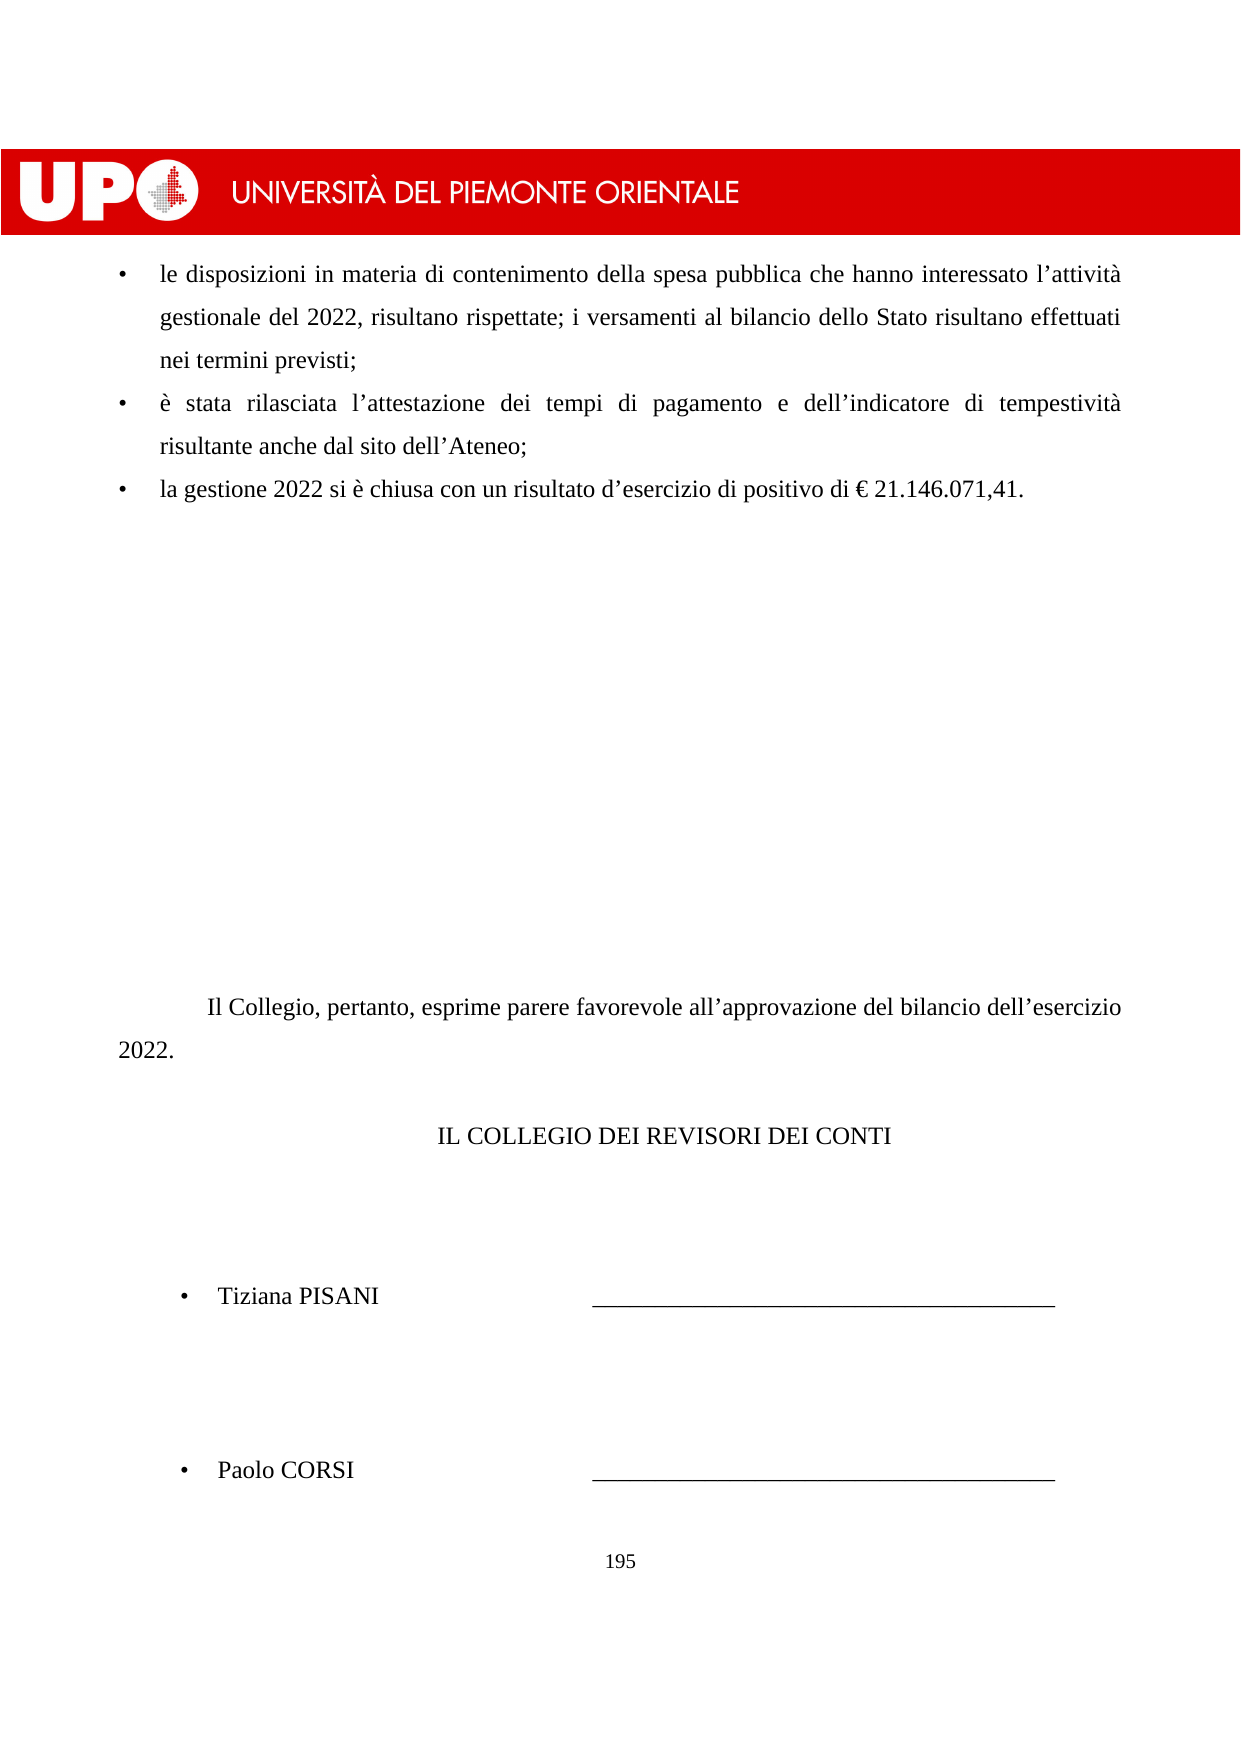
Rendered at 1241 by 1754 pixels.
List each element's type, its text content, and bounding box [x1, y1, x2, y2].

list Paolo CORSI _____________________________________ [118, 1455, 1117, 1484]
list Tiziana PISANI _____________________________________ [118, 1281, 1117, 1310]
text • la gestione 2022 si è chiusa con un risultato d’esercizio di positivo di € 21.146.071,41. [118, 474, 1122, 503]
text Il Collegio, pertanto, esprime parere favorevole all’approvazione del bilancio dell’esercizio 2022. [118, 992, 1122, 1064]
text IL COLLEGIO DEI REVISORI DEI CONTI [118, 1121, 1122, 1150]
text • le disposizioni in materia di contenimento della spesa pubblica che hanno interessato l’attività gestionale del 2022, risultano rispettate; i versamenti al bilancio dello Stato risultano effettuati nei termini previsti; [118, 259, 1122, 374]
text • è stata rilasciata l’attestazione dei tempi di pagamento e dell’indicatore di tempestività risultante anche dal sito dell’Ateneo; [118, 388, 1122, 460]
